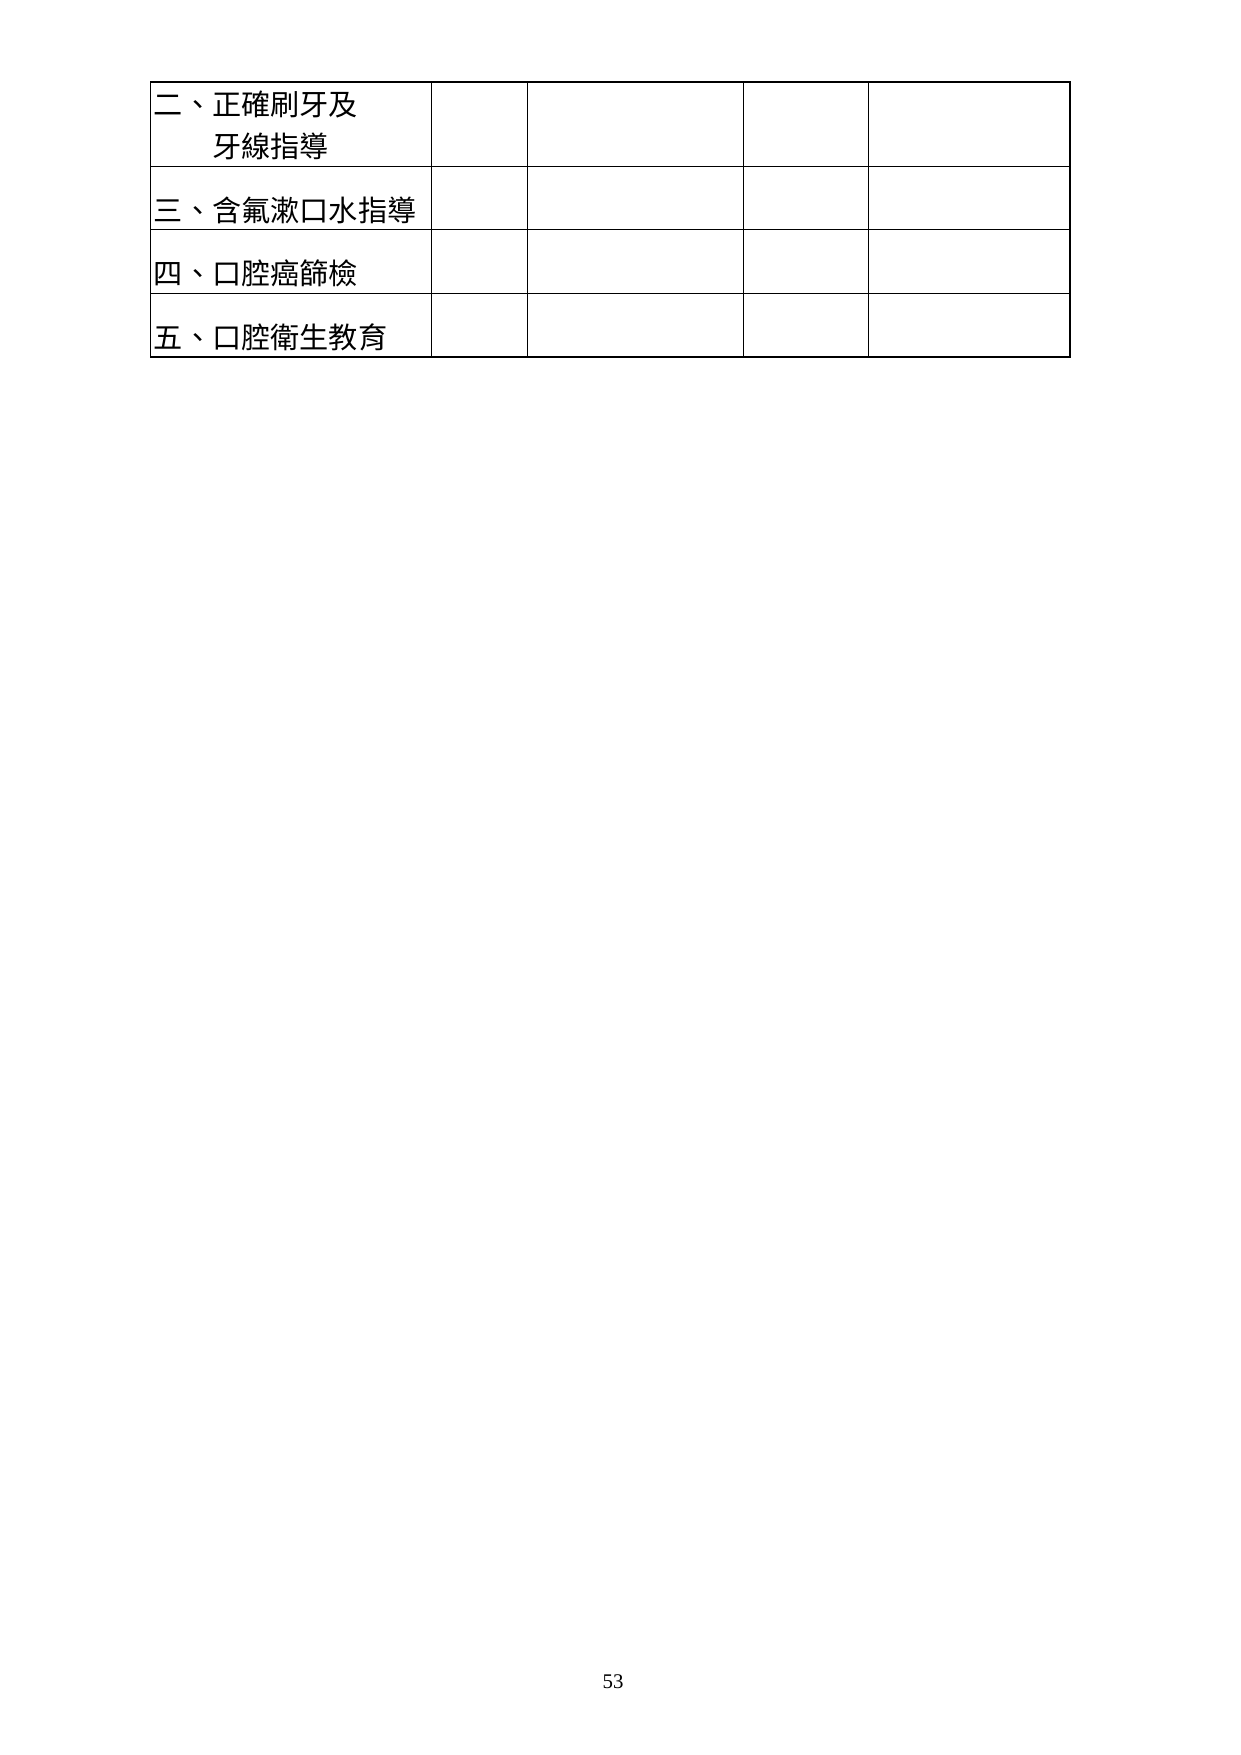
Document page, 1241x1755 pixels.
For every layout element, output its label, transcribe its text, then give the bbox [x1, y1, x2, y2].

table_cell [744, 294, 868, 356]
table_cell 五、口腔衛生教育 [151, 294, 431, 356]
table_cell [869, 167, 1069, 229]
table_cell [744, 230, 868, 293]
table_cell [528, 167, 743, 229]
table_cell [869, 294, 1069, 356]
table_cell 二、正確刷牙及 牙線指導 [151, 83, 431, 166]
table_cell 三、含氟漱口水指導 [151, 167, 431, 229]
table_cell [744, 167, 868, 229]
table_cell [528, 230, 743, 293]
table_cell [432, 83, 527, 166]
table_cell [432, 167, 527, 229]
table_cell 四、口腔癌篩檢 [151, 230, 431, 293]
table_cell [432, 294, 527, 356]
table_cell [528, 294, 743, 356]
table_cell [744, 83, 868, 166]
table_cell [528, 83, 743, 166]
table_cell [432, 230, 527, 293]
table_cell [869, 83, 1069, 166]
table_cell [869, 230, 1069, 293]
